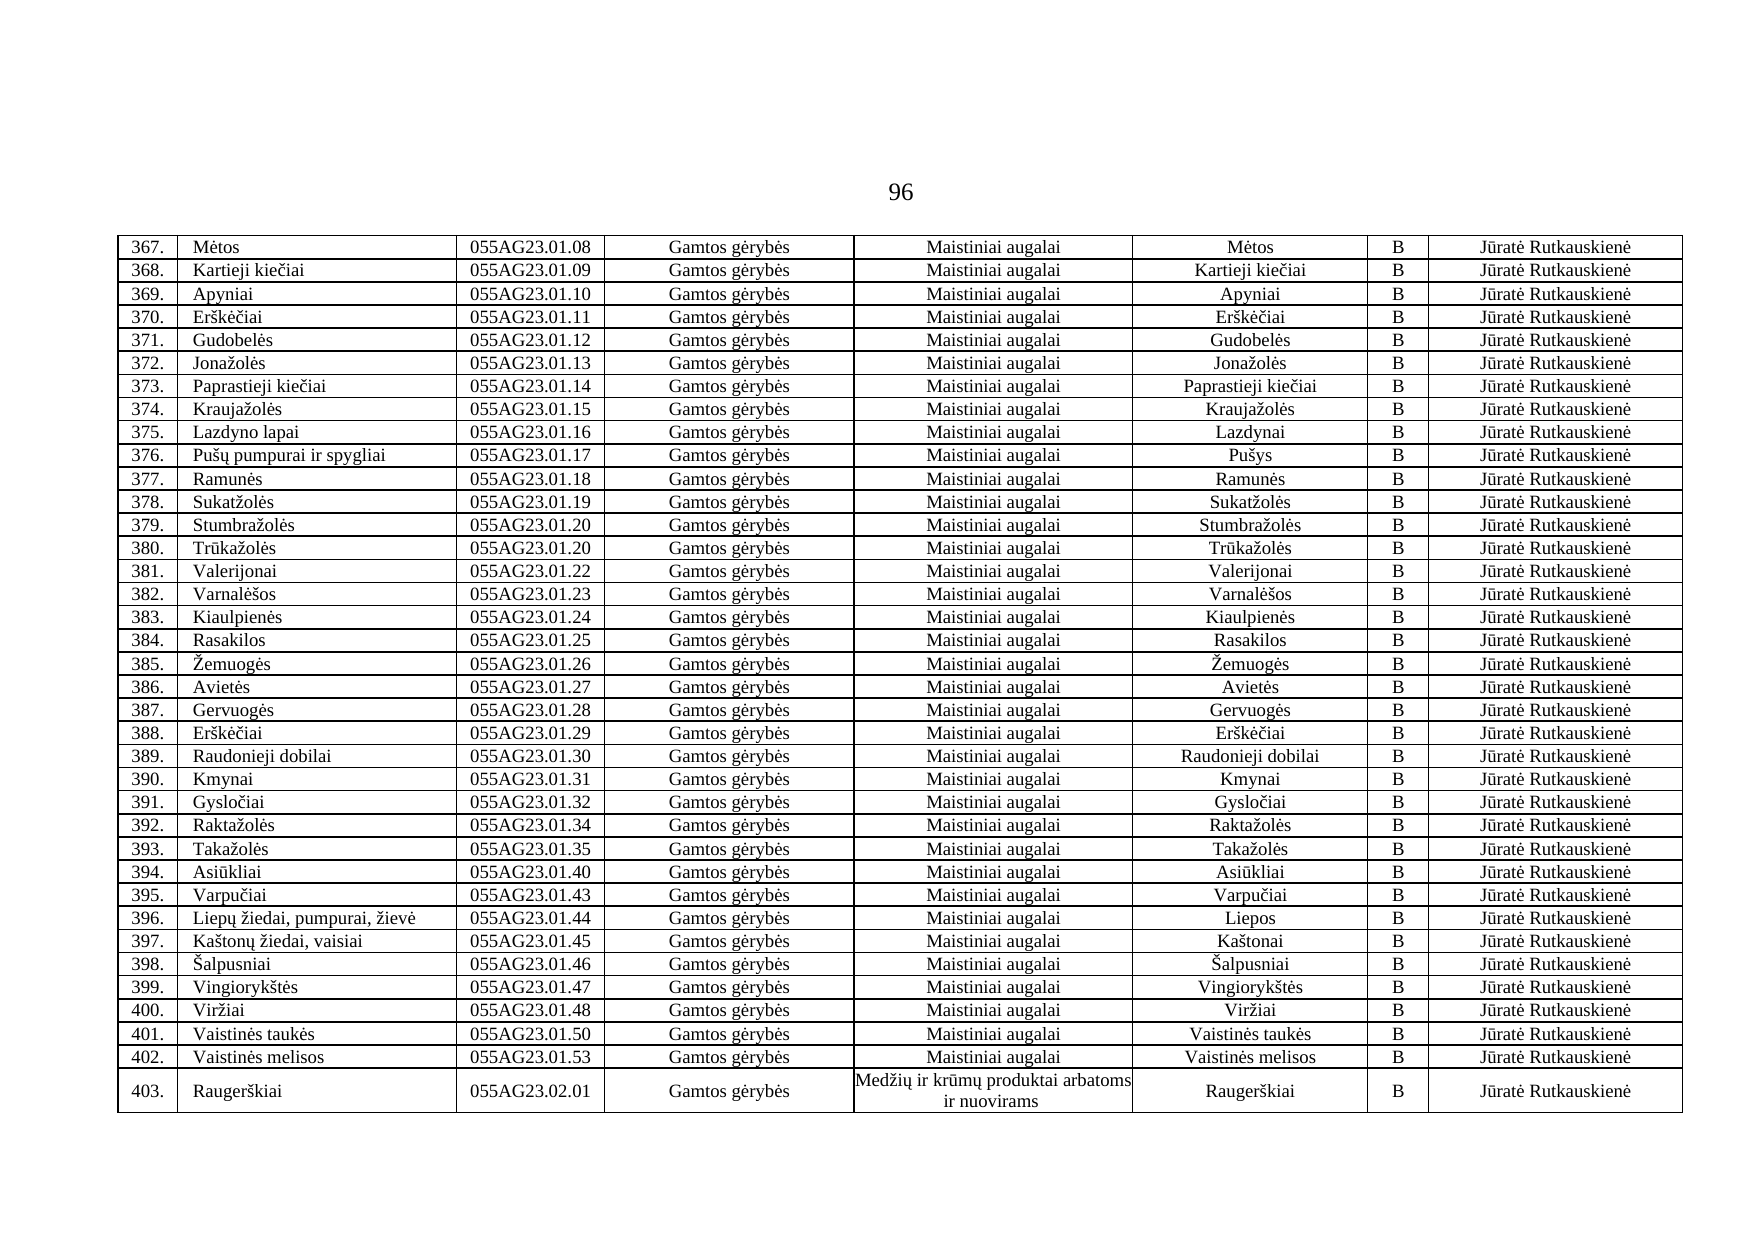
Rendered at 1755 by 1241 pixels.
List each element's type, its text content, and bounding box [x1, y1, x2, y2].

table_cell Jūratė Rutkauskienė [1429, 768, 1682, 790]
table_cell Varpučiai [1133, 884, 1367, 905]
table_cell Jūratė Rutkauskienė [1429, 930, 1682, 952]
table_cell Jūratė Rutkauskienė [1429, 861, 1682, 882]
table_cell Jūratė Rutkauskienė [1429, 791, 1682, 813]
table_cell Lazdynai [1133, 421, 1367, 443]
table_cell B [1368, 1069, 1428, 1112]
table_cell Maistiniai augalai [855, 630, 1132, 651]
table_cell B [1368, 861, 1428, 882]
table_cell Kmynai [1133, 768, 1367, 790]
table_cell 055AG23.01.17 [457, 445, 604, 466]
table_cell 383. [119, 606, 177, 628]
table_cell Jūratė Rutkauskienė [1429, 514, 1682, 535]
table_cell Erškėčiai [178, 722, 456, 743]
table_cell Jūratė Rutkauskienė [1429, 260, 1682, 281]
table_cell Jūratė Rutkauskienė [1429, 606, 1682, 628]
table_cell B [1368, 1023, 1428, 1044]
table_cell 400. [119, 1000, 177, 1021]
table_cell 386. [119, 676, 177, 697]
table_cell Gamtos gėrybės [605, 421, 853, 443]
table_cell 371. [119, 329, 177, 350]
table_cell Jūratė Rutkauskienė [1429, 1023, 1682, 1044]
table_cell 373. [119, 375, 177, 397]
table_cell B [1368, 930, 1428, 952]
table_cell B [1368, 583, 1428, 605]
table_cell Gervuogės [1133, 699, 1367, 720]
table_cell Kaštonai [1133, 930, 1367, 952]
table_cell 055AG23.01.48 [457, 1000, 604, 1021]
table_cell 368. [119, 260, 177, 281]
table_cell Raudonieji dobilai [1133, 745, 1367, 767]
table_cell 055AG23.01.44 [457, 907, 604, 928]
table_cell Vingiorykštės [1133, 976, 1367, 998]
table_cell B [1368, 722, 1428, 743]
table_cell Gamtos gėrybės [605, 791, 853, 813]
table_cell Maistiniai augalai [855, 306, 1132, 327]
table_cell 055AG23.01.16 [457, 421, 604, 443]
table_cell Gamtos gėrybės [605, 1069, 853, 1112]
table_cell 398. [119, 953, 177, 975]
table_cell Maistiniai augalai [855, 236, 1132, 258]
table_cell Viržiai [1133, 1000, 1367, 1021]
table_cell Gamtos gėrybės [605, 930, 853, 952]
table_cell 377. [119, 468, 177, 489]
table_cell Gamtos gėrybės [605, 306, 853, 327]
table_cell Maistiniai augalai [855, 745, 1132, 767]
table_cell Jūratė Rutkauskienė [1429, 653, 1682, 674]
table_cell Jūratė Rutkauskienė [1429, 283, 1682, 304]
table_cell B [1368, 468, 1428, 489]
table_cell Gysločiai [1133, 791, 1367, 813]
table_cell Gamtos gėrybės [605, 1046, 853, 1067]
table_cell Jūratė Rutkauskienė [1429, 884, 1682, 905]
table_cell Šalpusniai [1133, 953, 1367, 975]
table_cell Maistiniai augalai [855, 606, 1132, 628]
table_cell Maistiniai augalai [855, 468, 1132, 489]
table_cell Erškėčiai [178, 306, 456, 327]
table_cell B [1368, 352, 1428, 373]
table_cell Erškėčiai [1133, 306, 1367, 327]
table_cell 055AG23.01.20 [457, 537, 604, 558]
table_cell Vaistinės taukės [1133, 1023, 1367, 1044]
table_cell 395. [119, 884, 177, 905]
table_cell 055AG23.01.15 [457, 398, 604, 420]
table_cell Maistiniai augalai [855, 768, 1132, 790]
table_cell B [1368, 421, 1428, 443]
table_cell B [1368, 791, 1428, 813]
table_cell Jūratė Rutkauskienė [1429, 676, 1682, 697]
table_cell Maistiniai augalai [855, 861, 1132, 882]
table_cell Liepos [1133, 907, 1367, 928]
table_cell Maistiniai augalai [855, 791, 1132, 813]
table_cell Jūratė Rutkauskienė [1429, 398, 1682, 420]
table_cell B [1368, 560, 1428, 582]
table_cell Kartieji kiečiai [178, 260, 456, 281]
table_cell Medžių ir krūmų produktai arbatoms ir nuovirams [855, 1069, 1132, 1112]
table_cell B [1368, 676, 1428, 697]
table_cell Ramunės [1133, 468, 1367, 489]
table_cell 378. [119, 491, 177, 512]
table_cell Maistiniai augalai [855, 676, 1132, 697]
table_cell Paprastieji kiečiai [1133, 375, 1367, 397]
table_cell Pušų pumpurai ir spygliai [178, 445, 456, 466]
table_cell Trūkažolės [1133, 537, 1367, 558]
table_cell Jūratė Rutkauskienė [1429, 630, 1682, 651]
table_cell 392. [119, 815, 177, 836]
table_cell B [1368, 514, 1428, 535]
table_cell Jūratė Rutkauskienė [1429, 976, 1682, 998]
table_cell 401. [119, 1023, 177, 1044]
table_cell 370. [119, 306, 177, 327]
table_cell Maistiniai augalai [855, 722, 1132, 743]
table_cell Gamtos gėrybės [605, 491, 853, 512]
table_cell 055AG23.01.50 [457, 1023, 604, 1044]
table_cell 055AG23.01.30 [457, 745, 604, 767]
table_cell 367. [119, 236, 177, 258]
table_cell Maistiniai augalai [855, 398, 1132, 420]
table_cell Maistiniai augalai [855, 1046, 1132, 1067]
table_cell B [1368, 537, 1428, 558]
table_cell 369. [119, 283, 177, 304]
table_cell Maistiniai augalai [855, 884, 1132, 905]
table_cell Kaštonų žiedai, vaisiai [178, 930, 456, 952]
table_cell Kraujažolės [1133, 398, 1367, 420]
table_cell Gamtos gėrybės [605, 838, 853, 859]
table_cell 402. [119, 1046, 177, 1067]
table_cell Vingiorykštės [178, 976, 456, 998]
table_cell B [1368, 815, 1428, 836]
table_cell 055AG23.01.20 [457, 514, 604, 535]
table_cell 381. [119, 560, 177, 582]
table_cell Jūratė Rutkauskienė [1429, 699, 1682, 720]
table_cell Jūratė Rutkauskienė [1429, 1000, 1682, 1021]
table_cell Varnalėšos [178, 583, 456, 605]
table_cell Sukatžolės [178, 491, 456, 512]
table_cell Varpučiai [178, 884, 456, 905]
table_cell Gamtos gėrybės [605, 745, 853, 767]
table_cell B [1368, 236, 1428, 258]
table_cell Liepų žiedai, pumpurai, žievė [178, 907, 456, 928]
table_cell Maistiniai augalai [855, 375, 1132, 397]
table_cell 055AG23.01.31 [457, 768, 604, 790]
table_cell Maistiniai augalai [855, 421, 1132, 443]
table_cell 055AG23.01.10 [457, 283, 604, 304]
table_cell Gamtos gėrybės [605, 1000, 853, 1021]
table_cell 391. [119, 791, 177, 813]
table_cell Viržiai [178, 1000, 456, 1021]
table_cell 389. [119, 745, 177, 767]
table_cell Maistiniai augalai [855, 953, 1132, 975]
table_cell Avietės [1133, 676, 1367, 697]
table_cell Valerijonai [1133, 560, 1367, 582]
table_cell Gamtos gėrybės [605, 352, 853, 373]
table_cell Jūratė Rutkauskienė [1429, 375, 1682, 397]
table_cell Erškėčiai [1133, 722, 1367, 743]
table_cell 055AG23.01.35 [457, 838, 604, 859]
table_cell Gamtos gėrybės [605, 537, 853, 558]
table_cell Jūratė Rutkauskienė [1429, 1069, 1682, 1112]
table_cell Stumbražolės [1133, 514, 1367, 535]
table_cell Raugerškiai [178, 1069, 456, 1112]
table_cell B [1368, 283, 1428, 304]
table_cell Raudonieji dobilai [178, 745, 456, 767]
table_cell 388. [119, 722, 177, 743]
table_cell Paprastieji kiečiai [178, 375, 456, 397]
table_cell Apyniai [1133, 283, 1367, 304]
table_cell 375. [119, 421, 177, 443]
table_cell Kartieji kiečiai [1133, 260, 1367, 281]
table_cell 380. [119, 537, 177, 558]
table_cell Vaistinės melisos [178, 1046, 456, 1067]
table_cell Trūkažolės [178, 537, 456, 558]
table_cell Jūratė Rutkauskienė [1429, 491, 1682, 512]
table_cell Apyniai [178, 283, 456, 304]
table_cell Varnalėšos [1133, 583, 1367, 605]
table_cell Lazdyno lapai [178, 421, 456, 443]
table_cell 055AG23.01.29 [457, 722, 604, 743]
table_cell B [1368, 768, 1428, 790]
table_cell Gamtos gėrybės [605, 630, 853, 651]
table_cell Takažolės [1133, 838, 1367, 859]
table_cell Gamtos gėrybės [605, 653, 853, 674]
table_cell 055AG23.01.19 [457, 491, 604, 512]
table_cell 055AG23.01.32 [457, 791, 604, 813]
table_cell Gamtos gėrybės [605, 884, 853, 905]
table_cell 379. [119, 514, 177, 535]
table_cell Gamtos gėrybės [605, 606, 853, 628]
table_cell Maistiniai augalai [855, 514, 1132, 535]
table_cell 055AG23.01.26 [457, 653, 604, 674]
table_cell Gamtos gėrybės [605, 722, 853, 743]
table_cell Raktažolės [1133, 815, 1367, 836]
table_cell 376. [119, 445, 177, 466]
table_cell Gamtos gėrybės [605, 953, 853, 975]
table_cell Jūratė Rutkauskienė [1429, 421, 1682, 443]
table_cell B [1368, 491, 1428, 512]
table_cell Žemuogės [178, 653, 456, 674]
table_cell Maistiniai augalai [855, 560, 1132, 582]
table_cell Jūratė Rutkauskienė [1429, 352, 1682, 373]
table_cell Rasakilos [178, 630, 456, 651]
table_cell Stumbražolės [178, 514, 456, 535]
table_cell 055AG23.01.13 [457, 352, 604, 373]
table_cell Takažolės [178, 838, 456, 859]
table_cell 055AG23.01.25 [457, 630, 604, 651]
table_cell Pušys [1133, 445, 1367, 466]
table_cell Avietės [178, 676, 456, 697]
table_cell Gamtos gėrybės [605, 861, 853, 882]
table_cell Ramunės [178, 468, 456, 489]
table_cell 393. [119, 838, 177, 859]
table_cell Vaistinės melisos [1133, 1046, 1367, 1067]
table_cell Maistiniai augalai [855, 283, 1132, 304]
table_cell 394. [119, 861, 177, 882]
table_cell Maistiniai augalai [855, 699, 1132, 720]
table_cell B [1368, 260, 1428, 281]
table_cell 055AG23.01.22 [457, 560, 604, 582]
table_cell B [1368, 745, 1428, 767]
table_cell Sukatžolės [1133, 491, 1367, 512]
table_cell B [1368, 398, 1428, 420]
table_cell Jūratė Rutkauskienė [1429, 907, 1682, 928]
table_cell 055AG23.01.08 [457, 236, 604, 258]
table_cell 055AG23.01.53 [457, 1046, 604, 1067]
table_cell 055AG23.01.47 [457, 976, 604, 998]
table_cell 390. [119, 768, 177, 790]
table_cell 055AG23.01.43 [457, 884, 604, 905]
table_cell B [1368, 630, 1428, 651]
table_cell Mėtos [178, 236, 456, 258]
table_cell Gervuogės [178, 699, 456, 720]
table_cell 403. [119, 1069, 177, 1112]
table_cell Jūratė Rutkauskienė [1429, 838, 1682, 859]
table_cell Kraujažolės [178, 398, 456, 420]
table_cell Gysločiai [178, 791, 456, 813]
table_cell Gamtos gėrybės [605, 375, 853, 397]
table_cell Maistiniai augalai [855, 930, 1132, 952]
table_cell B [1368, 329, 1428, 350]
table_cell Maistiniai augalai [855, 653, 1132, 674]
table_cell Jūratė Rutkauskienė [1429, 1046, 1682, 1067]
table_cell Gamtos gėrybės [605, 907, 853, 928]
table_cell 055AG23.01.46 [457, 953, 604, 975]
table_cell 399. [119, 976, 177, 998]
table_cell 055AG23.01.11 [457, 306, 604, 327]
table_cell Kiaulpienės [178, 606, 456, 628]
table_cell 396. [119, 907, 177, 928]
table_cell Jūratė Rutkauskienė [1429, 745, 1682, 767]
table_cell Gamtos gėrybės [605, 676, 853, 697]
table_cell 055AG23.02.01 [457, 1069, 604, 1112]
table_cell Jūratė Rutkauskienė [1429, 445, 1682, 466]
table_cell Valerijonai [178, 560, 456, 582]
table_cell Jūratė Rutkauskienė [1429, 306, 1682, 327]
table_cell Maistiniai augalai [855, 445, 1132, 466]
table_cell Gamtos gėrybės [605, 329, 853, 350]
table_cell Gamtos gėrybės [605, 260, 853, 281]
table_cell Maistiniai augalai [855, 1023, 1132, 1044]
table_cell 385. [119, 653, 177, 674]
table_cell 055AG23.01.27 [457, 676, 604, 697]
table_cell B [1368, 884, 1428, 905]
table_cell Jūratė Rutkauskienė [1429, 583, 1682, 605]
table_cell Maistiniai augalai [855, 537, 1132, 558]
table_cell 387. [119, 699, 177, 720]
table_cell Raktažolės [178, 815, 456, 836]
table_cell Gamtos gėrybės [605, 583, 853, 605]
table_cell Jūratė Rutkauskienė [1429, 236, 1682, 258]
table_cell Gamtos gėrybės [605, 514, 853, 535]
table_cell 055AG23.01.45 [457, 930, 604, 952]
table_cell B [1368, 653, 1428, 674]
table_cell B [1368, 606, 1428, 628]
table_cell Maistiniai augalai [855, 260, 1132, 281]
table_cell Maistiniai augalai [855, 352, 1132, 373]
table_cell 374. [119, 398, 177, 420]
table_cell 397. [119, 930, 177, 952]
table_cell Asiūkliai [1133, 861, 1367, 882]
table_cell Gamtos gėrybės [605, 768, 853, 790]
table_cell Gamtos gėrybės [605, 1023, 853, 1044]
table_cell 055AG23.01.34 [457, 815, 604, 836]
table_cell Jonažolės [178, 352, 456, 373]
table_cell B [1368, 445, 1428, 466]
table_cell 055AG23.01.40 [457, 861, 604, 882]
table_cell Maistiniai augalai [855, 838, 1132, 859]
table_cell Jūratė Rutkauskienė [1429, 953, 1682, 975]
table_cell Maistiniai augalai [855, 329, 1132, 350]
table_cell B [1368, 699, 1428, 720]
table_cell Vaistinės taukės [178, 1023, 456, 1044]
table_cell Gamtos gėrybės [605, 236, 853, 258]
table_cell Asiūkliai [178, 861, 456, 882]
table_cell Gamtos gėrybės [605, 398, 853, 420]
table_cell B [1368, 838, 1428, 859]
table_cell Jūratė Rutkauskienė [1429, 722, 1682, 743]
table_cell Jūratė Rutkauskienė [1429, 560, 1682, 582]
table_cell Šalpusniai [178, 953, 456, 975]
table_cell Mėtos [1133, 236, 1367, 258]
table_cell Gamtos gėrybės [605, 283, 853, 304]
table_cell 055AG23.01.12 [457, 329, 604, 350]
table_cell Maistiniai augalai [855, 815, 1132, 836]
table_cell 055AG23.01.24 [457, 606, 604, 628]
table_cell 055AG23.01.18 [457, 468, 604, 489]
table_cell B [1368, 976, 1428, 998]
table_cell Jūratė Rutkauskienė [1429, 815, 1682, 836]
table_cell Maistiniai augalai [855, 1000, 1132, 1021]
table_cell Gamtos gėrybės [605, 815, 853, 836]
table_cell B [1368, 306, 1428, 327]
table_cell Gamtos gėrybės [605, 445, 853, 466]
table_cell 055AG23.01.09 [457, 260, 604, 281]
table_cell Jūratė Rutkauskienė [1429, 329, 1682, 350]
table_cell 372. [119, 352, 177, 373]
table_cell 382. [119, 583, 177, 605]
table_cell Rasakilos [1133, 630, 1367, 651]
table_cell B [1368, 907, 1428, 928]
table_cell 055AG23.01.23 [457, 583, 604, 605]
table_cell Jonažolės [1133, 352, 1367, 373]
table_cell Kiaulpienės [1133, 606, 1367, 628]
table_cell Maistiniai augalai [855, 583, 1132, 605]
table_cell Gudobelės [1133, 329, 1367, 350]
table_cell Gamtos gėrybės [605, 560, 853, 582]
table_cell Maistiniai augalai [855, 491, 1132, 512]
table_cell B [1368, 1046, 1428, 1067]
table_cell 055AG23.01.14 [457, 375, 604, 397]
table_cell 055AG23.01.28 [457, 699, 604, 720]
table_cell Jūratė Rutkauskienė [1429, 537, 1682, 558]
table_cell Kmynai [178, 768, 456, 790]
table_cell B [1368, 1000, 1428, 1021]
table_cell Raugerškiai [1133, 1069, 1367, 1112]
table_cell Žemuogės [1133, 653, 1367, 674]
table_cell Gudobelės [178, 329, 456, 350]
table_cell Jūratė Rutkauskienė [1429, 468, 1682, 489]
table_cell B [1368, 375, 1428, 397]
table_cell Maistiniai augalai [855, 907, 1132, 928]
table_cell Gamtos gėrybės [605, 468, 853, 489]
table_cell Gamtos gėrybės [605, 976, 853, 998]
table_cell 384. [119, 630, 177, 651]
table_cell Gamtos gėrybės [605, 699, 853, 720]
table_cell Maistiniai augalai [855, 976, 1132, 998]
table_cell B [1368, 953, 1428, 975]
